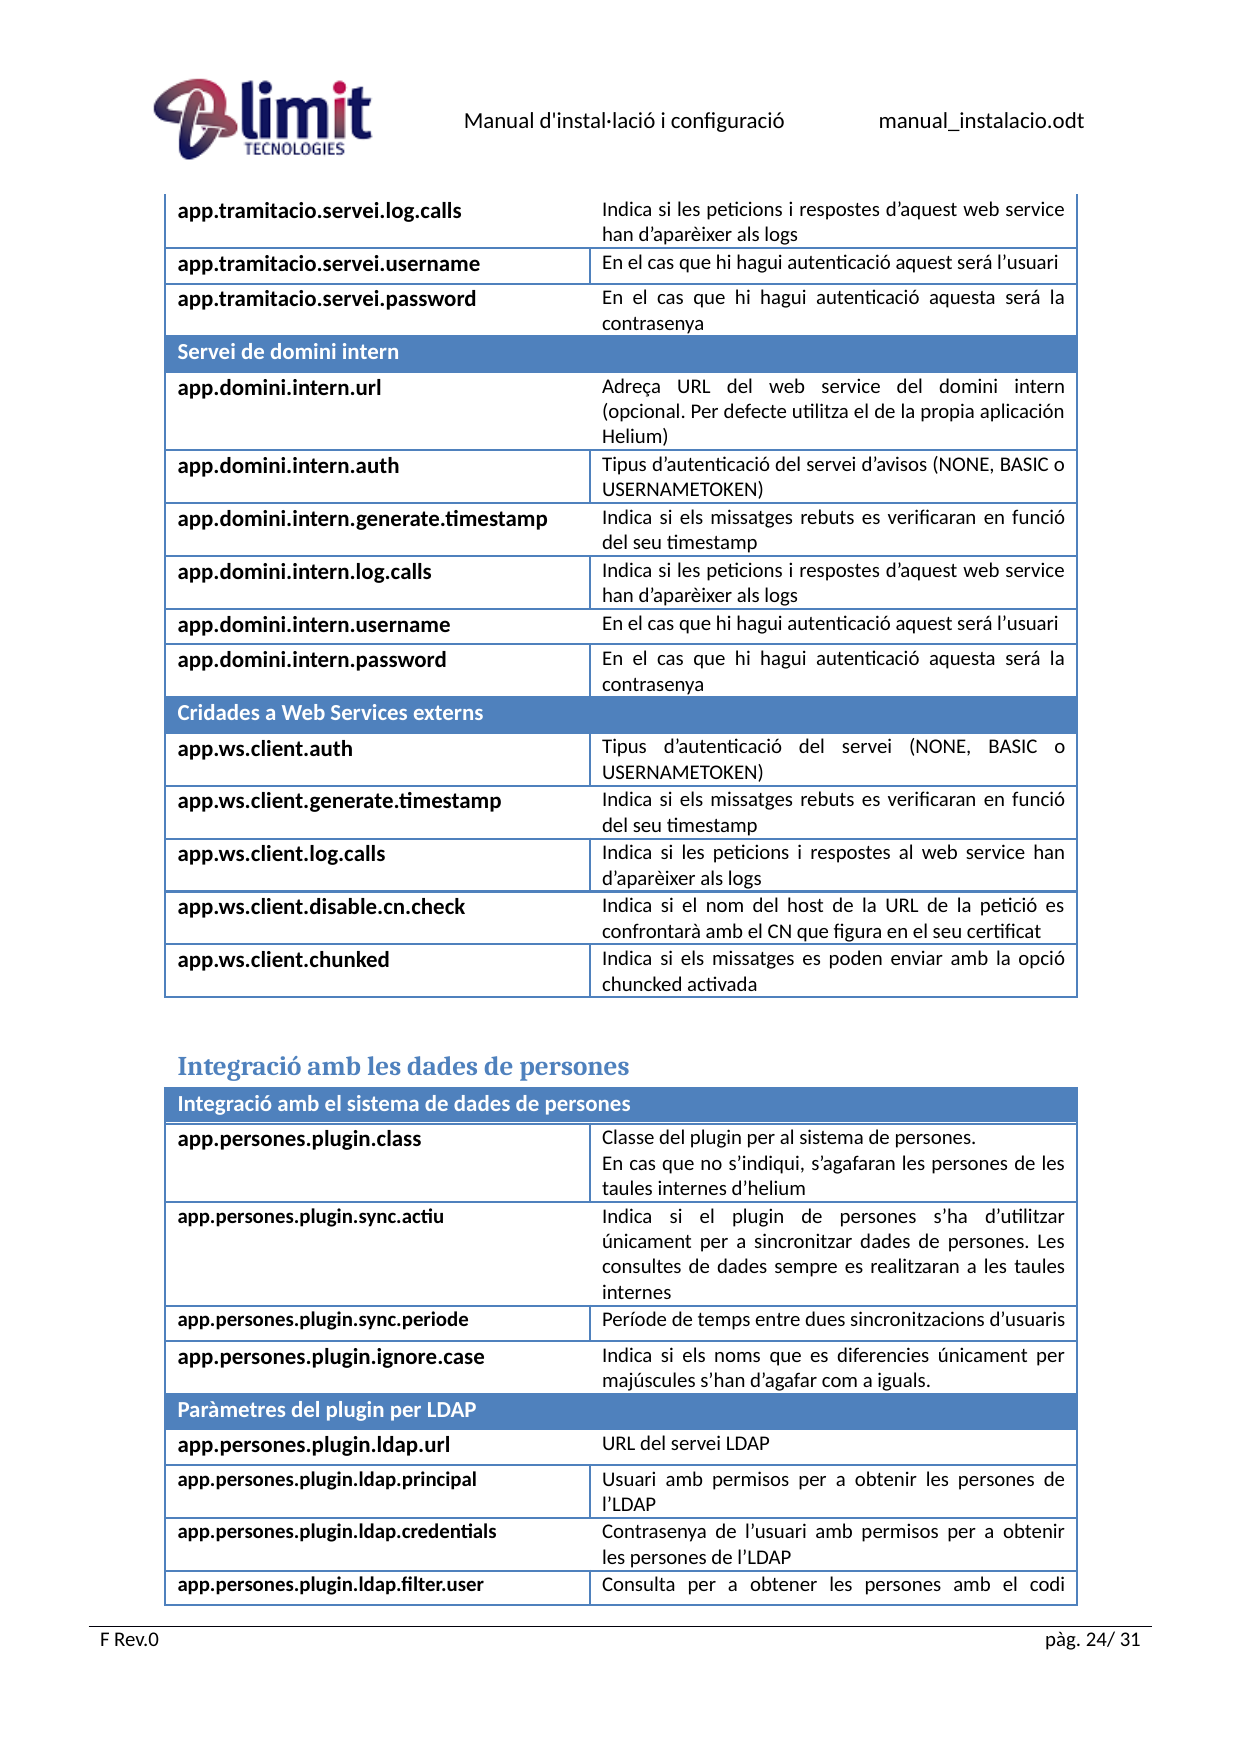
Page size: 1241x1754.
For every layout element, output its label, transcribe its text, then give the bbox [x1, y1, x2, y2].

table_cell Indica si el nom del host de la URL de la petició es confrontarà amb el CN que figura en el seu certificat [590, 893, 1076, 943]
table_cell Indica si les peticions i respostes d’aquest web service han d’aparèixer als logs [590, 194, 1076, 247]
table_cell app.domini.intern.password [166, 645, 589, 696]
table_cell app.domini.intern.username [166, 610, 590, 643]
table_cell app.ws.client.log.calls [166, 840, 589, 890]
table_cell Indica si els noms que es diferencies únicament per majúscules s’han d’agafar com a iguals. [590, 1342, 1076, 1393]
table_cell app.tramitacio.servei.username [166, 249, 589, 282]
table_cell Consulta per a obtener les persones amb el codi [591, 1572, 1076, 1604]
table_cell Cridades a Web Services externs [166, 698, 1076, 732]
table_cell app.domini.intern.auth [166, 451, 589, 502]
table_cell app.persones.plugin.ldap.principal [166, 1466, 589, 1517]
table_cell app.persones.plugin.sync.actiu [166, 1203, 590, 1304]
table_cell Servei de domini intern [166, 338, 1076, 371]
table_cell Indica si les peticions i respostes al web service han d’aparèixer als logs [591, 840, 1076, 890]
table_cell En el cas que hi hagui autenticació aquesta será la contrasenya [591, 645, 1076, 696]
table_cell app.tramitacio.servei.password [166, 285, 590, 335]
table_cell app.persones.plugin.ldap.filter.user [166, 1572, 589, 1604]
table_cell app.persones.plugin.ldap.credentials [166, 1519, 590, 1569]
subtitle Integració amb les dades de persones [177, 1051, 1063, 1082]
table_cell Tipus d’autenticació del servei (NONE, BASIC o USERNAMETOKEN) [591, 734, 1076, 784]
table_cell app.domini.intern.url [166, 373, 590, 449]
table_cell app.domini.intern.log.calls [166, 557, 589, 608]
table_cell app.ws.client.disable.cn.check [166, 893, 590, 943]
table_cell Adreça URL del web service del domini intern (opcional. Per defecte utilitza el de la propia aplicación Helium) [590, 373, 1076, 449]
table_cell Període de temps entre dues sincronitzacions d’usuaris [591, 1307, 1076, 1340]
table_cell En el cas que hi hagui autenticació aquest será l’usuari [590, 610, 1076, 643]
table_cell app.ws.client.chunked [166, 945, 589, 996]
table_cell Tipus d’autenticació del servei d’avisos (NONE, BASIC o USERNAMETOKEN) [591, 451, 1076, 502]
table_cell Indica si els missatges rebuts es verificaran en funció del seu timestamp [590, 787, 1076, 837]
table_cell Paràmetres del plugin per LDAP [166, 1395, 1076, 1428]
table_cell app.persones.plugin.sync.periode [166, 1307, 589, 1340]
table_cell Contrasenya de l’usuari amb permisos per a obtenir les persones de l’LDAP [590, 1519, 1076, 1569]
table_cell app.persones.plugin.class [166, 1125, 589, 1201]
table_cell Classe del plugin per al sistema de persones. En cas que no s’indiqui, s’agafaran les persones de les taules internes d’helium [591, 1125, 1076, 1201]
table_header Integració amb el sistema de dades de persones [166, 1089, 1076, 1122]
picture [148, 73, 379, 166]
table_cell En el cas que hi hagui autenticació aquesta será la contrasenya [590, 285, 1076, 335]
table_cell Indica si els missatges es poden enviar amb la opció chuncked activada [591, 945, 1076, 996]
table_cell Indica si les peticions i respostes d’aquest web service han d’aparèixer als logs [591, 557, 1076, 608]
table_cell app.ws.client.auth [166, 734, 589, 784]
table_cell app.persones.plugin.ldap.url [166, 1430, 590, 1464]
table_cell Indica si el plugin de persones s’ha d’utilitzar únicament per a sincronitzar dades de persones. Les consultes de dades sempre es realitzaran a les taules internes [590, 1203, 1076, 1304]
table_cell app.persones.plugin.ignore.case [166, 1342, 590, 1393]
table_cell URL del servei LDAP [590, 1430, 1076, 1464]
table_cell app.ws.client.generate.timestamp [166, 787, 590, 837]
table_cell Indica si els missatges rebuts es verificaran en funció del seu timestamp [590, 504, 1076, 555]
table_cell app.domini.intern.generate.timestamp [166, 504, 590, 555]
table_cell app.tramitacio.servei.log.calls [166, 194, 590, 247]
table_cell Usuari amb permisos per a obtenir les persones de l’LDAP [591, 1466, 1076, 1517]
table_cell En el cas que hi hagui autenticació aquest será l’usuari [591, 249, 1076, 282]
